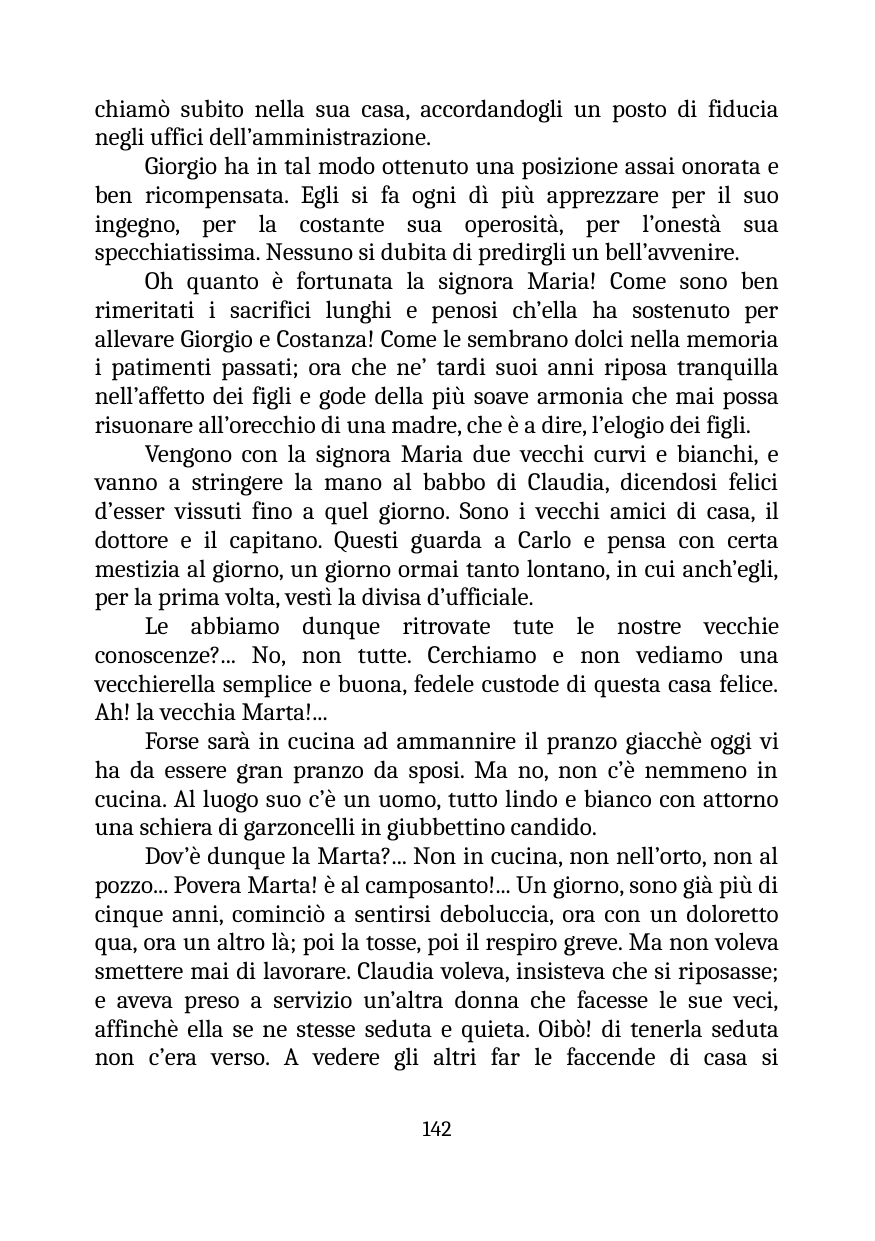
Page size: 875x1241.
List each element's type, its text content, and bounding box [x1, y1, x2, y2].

text Vengono con la signora Maria due vecchi curvi e bianchi, e vanno a stringere la mano al babbo di Claudia, dicendosi felici d’esser vissuti fino a quel giorno. Sono i vecchi amici di casa, il dottore e il capitano. Questi guarda a Carlo e pensa con certa mestizia al giorno, un giorno ormai tanto lontano, in cui anch’egli, per la prima volta, vestì la divisa d’ufficiale. [94, 439, 779, 612]
text Dov’è dunque la Marta?... Non in cucina, non nell’orto, non al pozzo... Povera Marta! è al camposanto!... Un giorno, sono già più di cinque anni, cominciò a sentirsi deboluccia, ora con un doloretto qua, ora un altro là; poi la tosse, poi il respiro greve. Ma non voleva smettere mai di lavorare. Claudia voleva, insisteva che si riposasse; e aveva preso a servizio un’altra donna che facesse le sue veci, affinchè ella se ne stesse seduta e quieta. Oibò! di tenerla seduta non c’era verso. A vedere gli altri far le faccende di casa si [94, 842, 779, 1072]
text Forse sarà in cucina ad ammannire il pranzo giacchè oggi vi ha da essere gran pranzo da sposi. Ma no, non c’è nemmeno in cucina. Al luogo suo c’è un uomo, tutto lindo e bianco con attorno una schiera di garzoncelli in giubbettino candido. [94, 727, 779, 842]
text Giorgio ha in tal modo ottenuto una posizione assai onorata e ben ricompensata. Egli si fa ogni dì più apprezzare per il suo ingegno, per la costante sua operosità, per l’onestà sua specchiatissima. Nessuno si dubita di predirgli un bell’avvenire. [94, 152, 779, 267]
text chiamò subito nella sua casa, accordandogli un posto di fiducia negli uffici dell’amministrazione. [94, 94, 779, 152]
text Oh quanto è fortunata la signora Maria! Come sono ben rimeritati i sacrifici lunghi e penosi ch’ella ha sostenuto per allevare Giorgio e Costanza! Come le sembrano dolci nella memoria i patimenti passati; ora che ne’ tardi suoi anni riposa tranquilla nell’affetto dei figli e gode della più soave armonia che mai possa risuonare all’orecchio di una madre, che è a dire, l’elogio dei figli. [94, 267, 779, 439]
text Le abbiamo dunque ritrovate tute le nostre vecchie conoscenze?... No, non tutte. Cerchiamo e non vediamo una vecchierella semplice e buona, fedele custode di questa casa felice. Ah! la vecchia Marta!... [94, 612, 779, 727]
